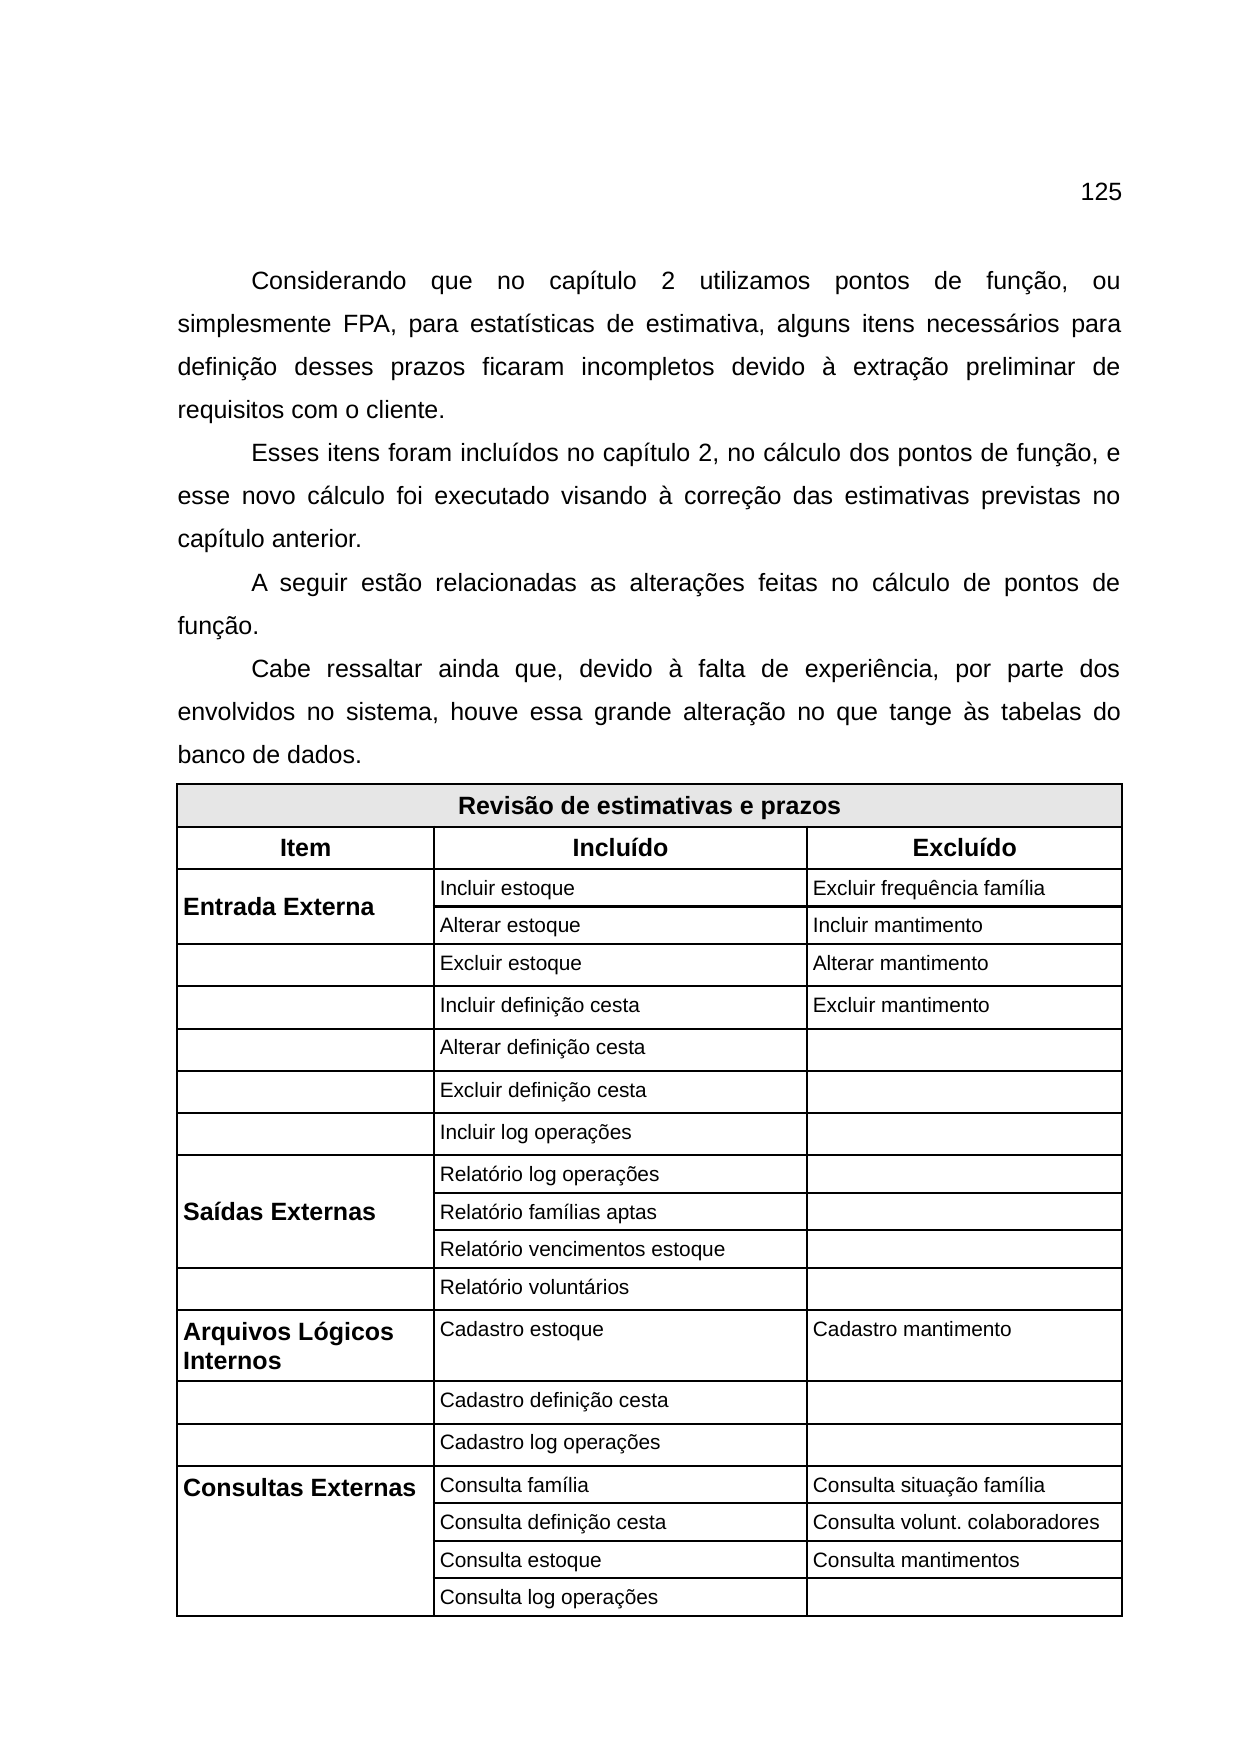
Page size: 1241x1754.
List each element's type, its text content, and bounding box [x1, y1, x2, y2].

table_cell [178, 945, 433, 985]
table_cell [808, 1231, 1121, 1267]
table_cell Cadastro estoque [435, 1311, 806, 1380]
table_cell Consulta definição cesta [435, 1504, 806, 1540]
table_cell Alterar estoque [435, 908, 806, 943]
table_cell Excluir mantimento [808, 987, 1121, 1027]
table_cell [808, 1156, 1121, 1192]
text A seguir estão relacionadas as alterações feitas no cálculo de pontos de função. [177, 568, 1122, 639]
table_cell Entrada Externa [178, 870, 433, 943]
table_cell Relatório voluntários [435, 1269, 806, 1309]
table_cell Consulta volunt. colaboradores [808, 1504, 1121, 1540]
table_cell Incluir log operações [435, 1114, 806, 1154]
table_cell Consulta log operações [435, 1579, 806, 1615]
table_cell Arquivos Lógicos Internos [178, 1311, 433, 1380]
table_header Revisão de estimativas e prazos [178, 785, 1121, 826]
table_cell Consulta família [435, 1467, 806, 1502]
text Cabe ressaltar ainda que, devido à falta de experiência, por parte dos envolvidos no sistema, houve essa grande alteração no que tange às tabelas do banco de dados. [177, 654, 1122, 769]
table_cell [178, 1030, 433, 1070]
table_cell [178, 1269, 433, 1309]
table_cell Excluir frequência família [808, 870, 1121, 905]
table_cell Saídas Externas [178, 1156, 433, 1267]
table_cell [808, 1269, 1121, 1309]
table_cell Relatório log operações [435, 1156, 806, 1192]
table_cell Excluído [808, 828, 1121, 868]
table_cell [808, 1579, 1121, 1615]
table_cell Excluir estoque [435, 945, 806, 985]
table_cell Alterar mantimento [808, 945, 1121, 985]
table_cell [178, 1425, 433, 1465]
text Esses itens foram incluídos no capítulo 2, no cálculo dos pontos de função, e esse novo cálculo foi executado visando à correção das estimativas previstas no capítulo anterior. [177, 438, 1122, 553]
text Considerando que no capítulo 2 utilizamos pontos de função, ou simplesmente FPA, para estatísticas de estimativa, alguns itens necessários para definição desses prazos ficaram incompletos devido à extração preliminar de requisitos com o cliente. [177, 266, 1122, 424]
table_cell [808, 1114, 1121, 1154]
table_cell Consulta mantimentos [808, 1542, 1121, 1577]
table_cell [178, 987, 433, 1027]
table_cell Cadastro mantimento [808, 1311, 1121, 1380]
table_cell [808, 1194, 1121, 1229]
table_cell [808, 1382, 1121, 1422]
table_cell Consultas Externas [178, 1467, 433, 1615]
table_cell Excluir definição cesta [435, 1072, 806, 1112]
table_cell [808, 1030, 1121, 1070]
table_cell Incluir mantimento [808, 908, 1121, 943]
table_cell Consulta situação família [808, 1467, 1121, 1502]
table_cell [808, 1072, 1121, 1112]
table_cell Alterar definição cesta [435, 1030, 806, 1070]
table_cell [178, 1382, 433, 1422]
table_cell Item [178, 828, 433, 868]
table_cell Incluir definição cesta [435, 987, 806, 1027]
table_cell Cadastro log operações [435, 1425, 806, 1465]
table_cell Cadastro definição cesta [435, 1382, 806, 1422]
table_cell [178, 1072, 433, 1112]
table_cell Incluir estoque [435, 870, 806, 905]
table_cell Incluído [435, 828, 806, 868]
table_cell Relatório famílias aptas [435, 1194, 806, 1229]
table_cell Consulta estoque [435, 1542, 806, 1577]
table_cell Relatório vencimentos estoque [435, 1231, 806, 1267]
table_cell [178, 1114, 433, 1154]
table_cell [808, 1425, 1121, 1465]
